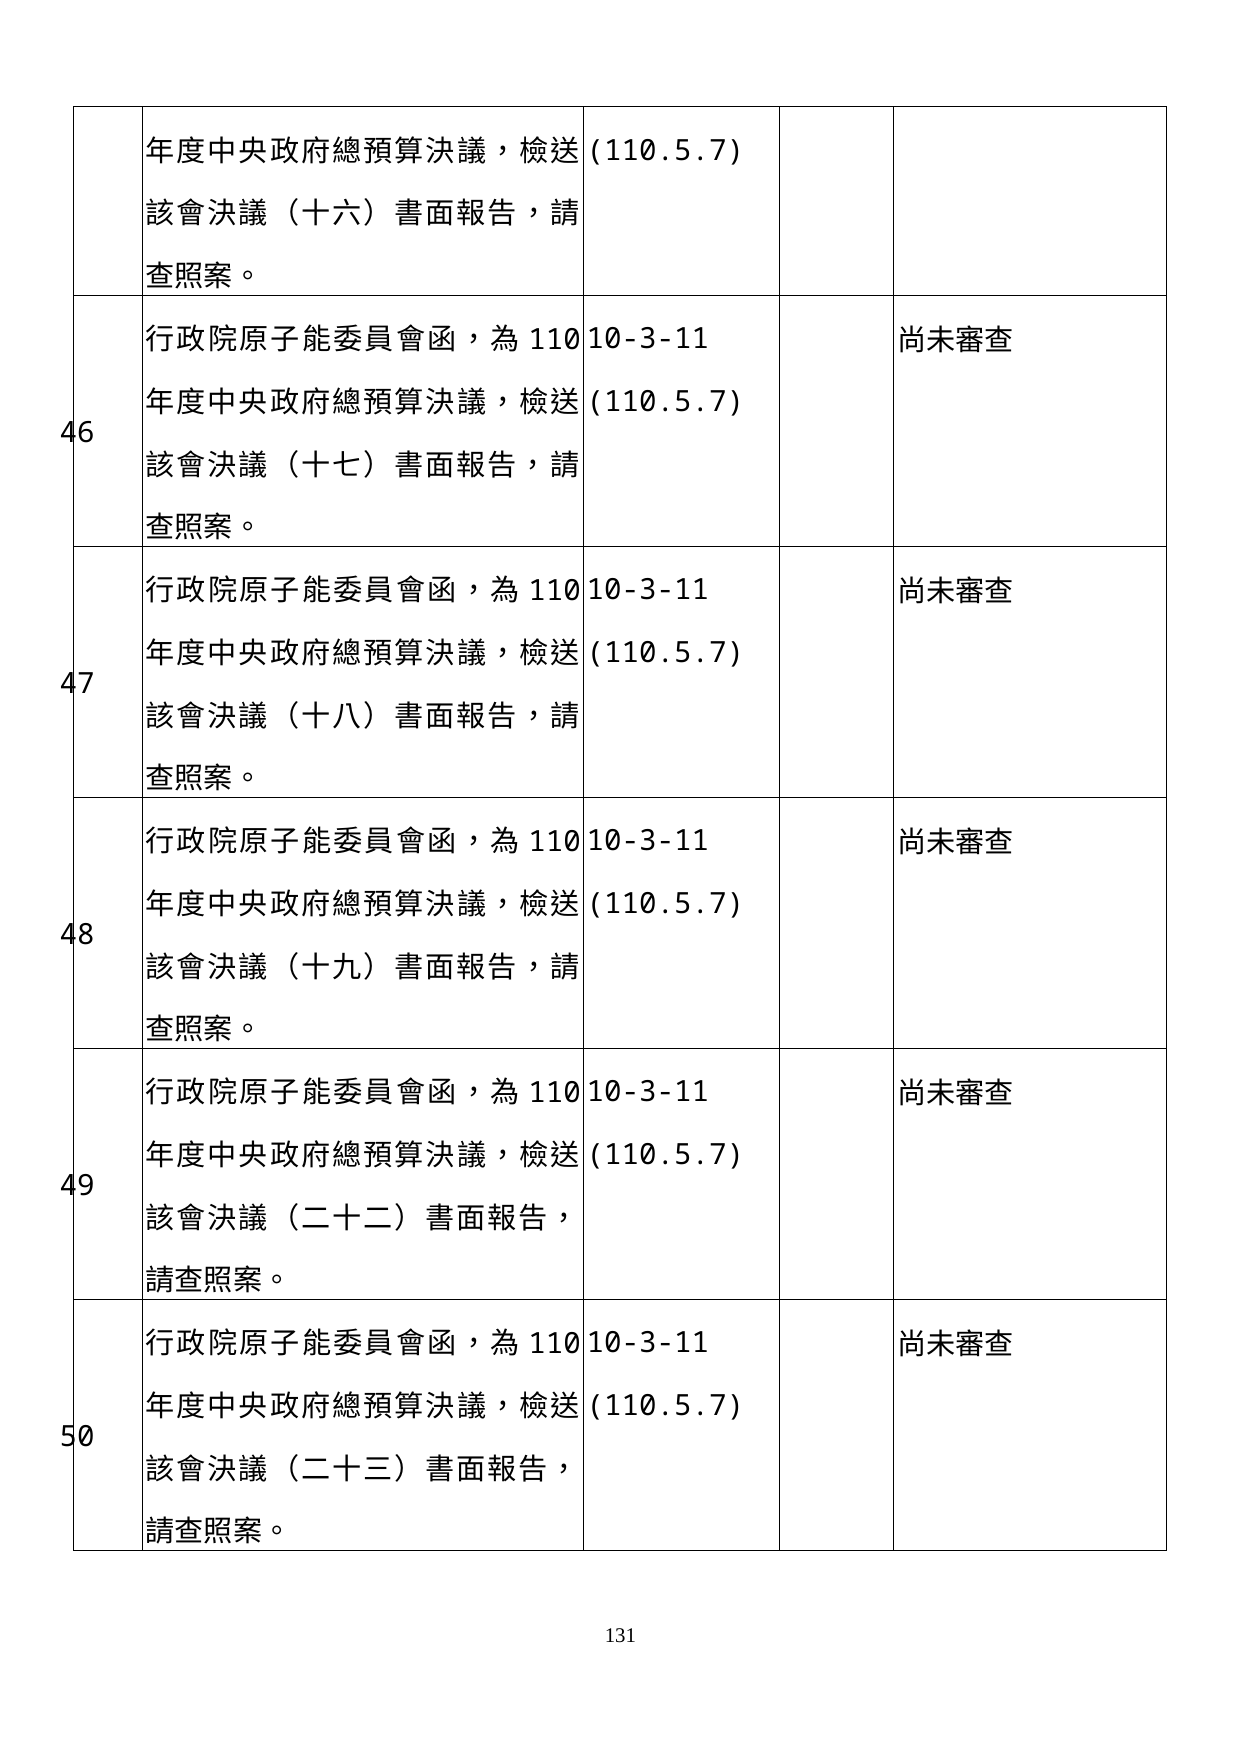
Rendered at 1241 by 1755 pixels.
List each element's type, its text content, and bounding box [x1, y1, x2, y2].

table_cell [780, 107, 893, 294]
table_cell [74, 296, 142, 546]
table_cell 行政院原子能委員會函，為110年度中央政府總預算決議，檢送該會決議（十八）書面報告，請查照案。 [143, 547, 583, 797]
table_cell 尚未審查 [894, 296, 1166, 546]
table_cell [780, 798, 893, 1048]
table_cell [780, 296, 893, 546]
table_cell [894, 107, 1166, 294]
table_cell 10-3-11 (110.5.7) [584, 1300, 779, 1550]
table_cell 尚未審查 [894, 1049, 1166, 1299]
table_cell 10-3-11 (110.5.7) [584, 798, 779, 1048]
table_cell [780, 547, 893, 797]
table_cell [780, 1300, 893, 1550]
table_cell 尚未審查 [894, 1300, 1166, 1550]
table_cell 尚未審查 [894, 798, 1166, 1048]
table_cell 行政院原子能委員會函，為110年度中央政府總預算決議，檢送該會決議（十九）書面報告，請查照案。 [143, 798, 583, 1048]
table_cell 行政院原子能委員會函，為110年度中央政府總預算決議，檢送該會決議（十七）書面報告，請查照案。 [143, 296, 583, 546]
table_cell 10-3-11 (110.5.7) [584, 1049, 779, 1299]
table_cell [780, 1049, 893, 1299]
table_cell 10-3-11 (110.5.7) [584, 547, 779, 797]
table_cell [74, 1049, 142, 1299]
table_cell 10-3-11 (110.5.7) [584, 296, 779, 546]
table_cell [74, 798, 142, 1048]
table_cell [74, 547, 142, 797]
table_cell [74, 1300, 142, 1550]
table_cell (110.5.7) [584, 107, 779, 294]
table_cell 尚未審查 [894, 547, 1166, 797]
table_cell 年度中央政府總預算決議，檢送該會決議（十六）書面報告，請查照案。 [143, 107, 583, 294]
table_cell [74, 107, 142, 294]
table_cell 行政院原子能委員會函，為110年度中央政府總預算決議，檢送該會決議（二十二）書面報告，請查照案。 [143, 1049, 583, 1299]
table_cell 行政院原子能委員會函，為110年度中央政府總預算決議，檢送該會決議（二十三）書面報告，請查照案。 [143, 1300, 583, 1550]
